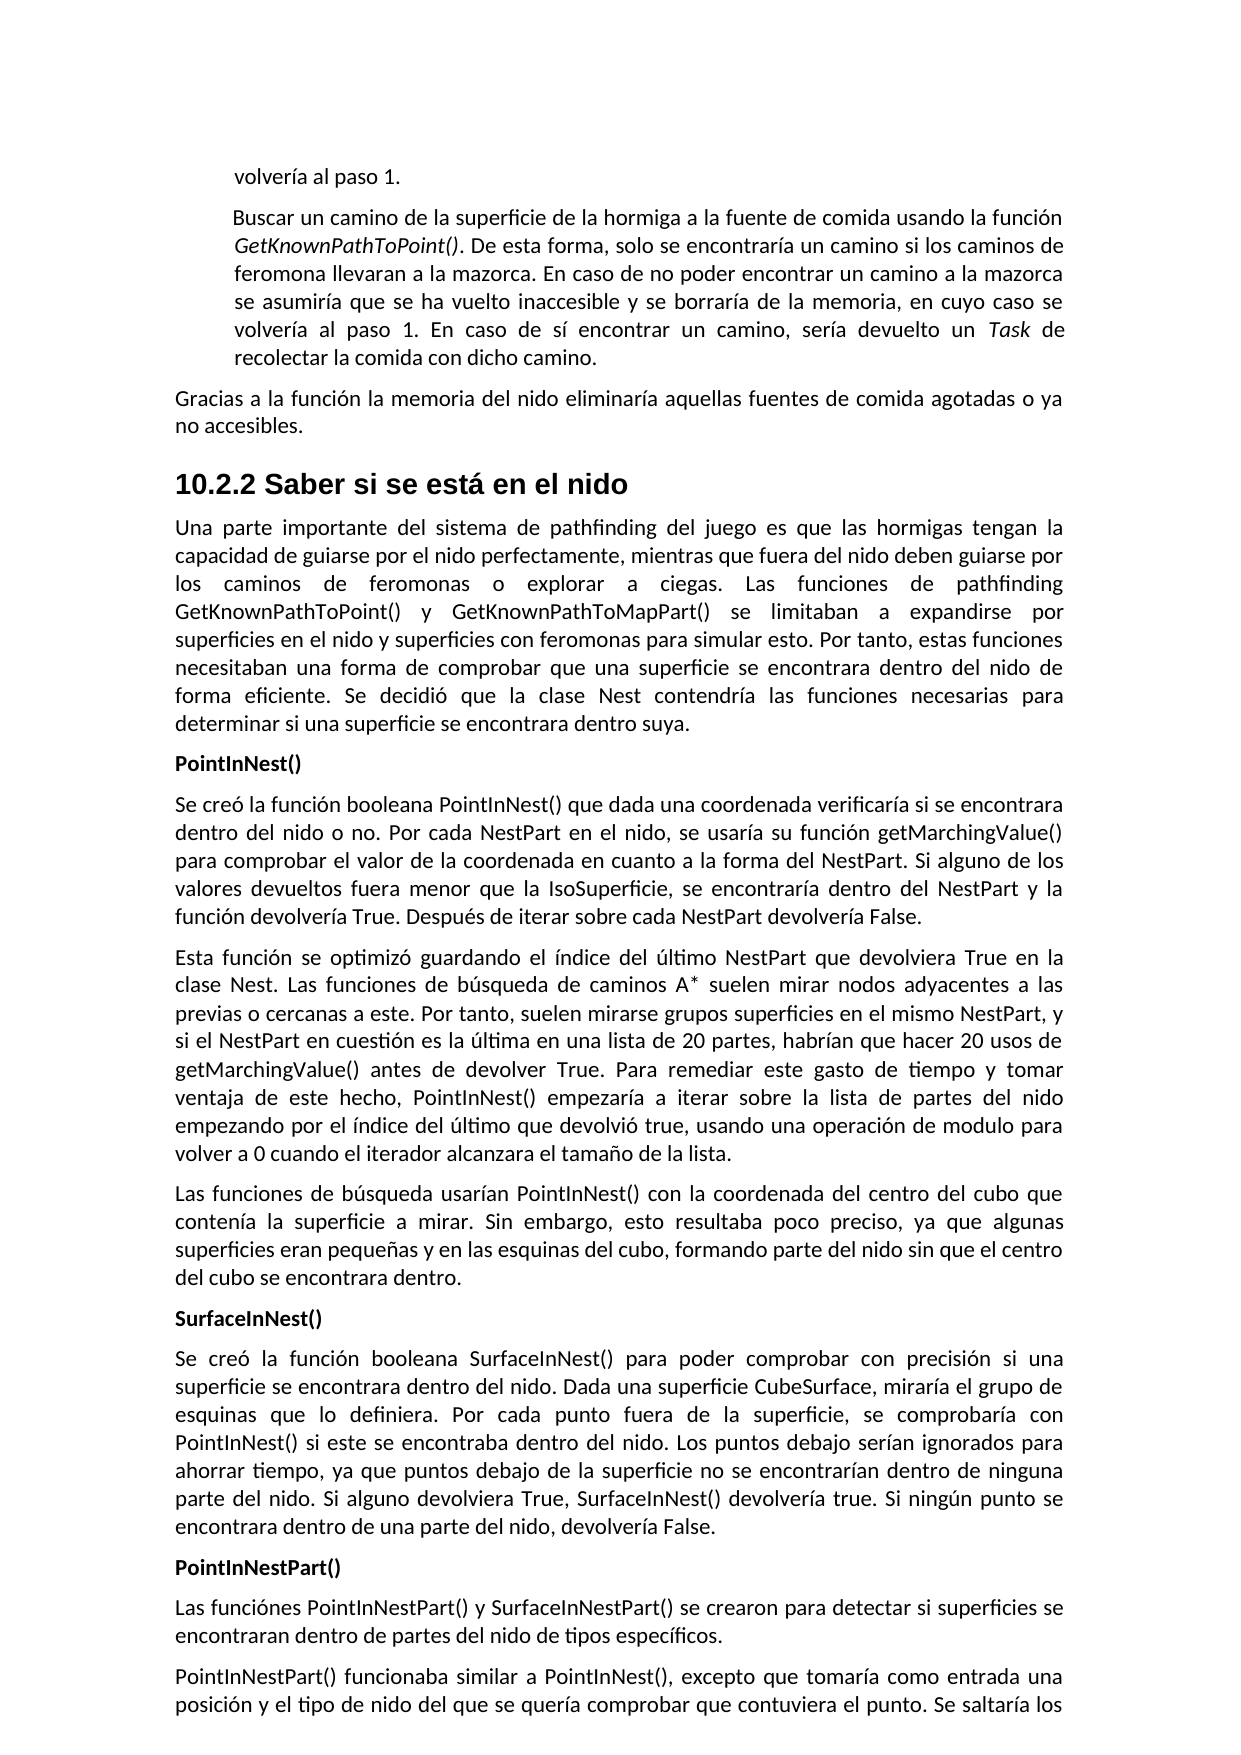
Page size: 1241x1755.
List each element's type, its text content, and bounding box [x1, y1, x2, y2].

text Las funciónes PointInNestPart() y SurfaceInNestPart() se crearon para detectar si superficies se encontraran dentro de partes del nido de tipos específicos. [175, 1593, 1065, 1649]
text Se creó la función booleana SurfaceInNest() para poder comprobar con precisión si una superficie se encontrara dentro del nido. Dada una superficie CubeSurface, miraría el grupo de esquinas que lo definiera. Por cada punto fuera de la superficie, se comprobaría con PointInNest() si este se encontraba dentro del nido. Los puntos debajo serían ignorados para ahorrar tiempo, ya que puntos debajo de la superficie no se encontrarían dentro de ninguna parte del nido. Si alguno devolviera True, SurfaceInNest() devolvería true. Si ningún punto se encontrara dentro de una parte del nido, devolvería False. [175, 1344, 1065, 1541]
text SurfaceInNest() [175, 1304, 1065, 1332]
text Las funciones de búsqueda usarían PointInNest() con la coordenada del centro del cubo que contenía la superficie a mirar. Sin embargo, esto resultaba poco preciso, ya que algunas superficies eran pequeñas y en las esquinas del cubo, formando parte del nido sin que el centro del cubo se encontrara dentro. [175, 1179, 1065, 1291]
list Buscar un camino de la superficie de la hormiga a la fuente de comida usando la función GetKnownPathToPoint(). De esta forma, solo se encontraría un camino si los caminos de feromona llevaran a la mazorca. En caso de no poder encontrar un camino a la mazorca se asumiría que se ha vuelto inaccesible y se borraría de la memoria, en cuyo caso se volvería al paso 1. En caso de sí encontrar un camino, sería devuelto un Task de recolectar la comida con dicho camino. [204, 203, 1065, 371]
text PointInNest() [175, 749, 1065, 777]
text PointInNestPart() [175, 1553, 1065, 1581]
list volvería al paso 1. [204, 162, 1065, 191]
text PointInNestPart() funcionaba similar a PointInNest(), excepto que tomaría como entrada una posición y el tipo de nido del que se quería comprobar que contuviera el punto. Se saltaría los [175, 1662, 1065, 1718]
text Una parte importante del sistema de pathfinding del juego es que las hormigas tengan la capacidad de guiarse por el nido perfectamente, mientras que fuera del nido deben guiarse por los caminos de feromonas o explorar a ciegas. Las funciones de pathfinding GetKnownPathToPoint() y GetKnownPathToMapPart() se limitaban a expandirse por superficies en el nido y superficies con feromonas para simular esto. Por tanto, estas funciones necesitaban una forma de comprobar que una superficie se encontrara dentro del nido de forma eficiente. Se decidió que la clase Nest contendría las funciones necesarias para determinar si una superficie se encontrara dentro suya. [175, 513, 1065, 737]
subtitle Saber si se está en el nido [175, 467, 1065, 500]
text Esta función se optimizó guardando el índice del último NestPart que devolviera True en la clase Nest. Las funciones de búsqueda de caminos A* suelen mirar nodos adyacentes a las previas o cercanas a este. Por tanto, suelen mirarse grupos superficies en el mismo NestPart, y si el NestPart en cuestión es la última en una lista de 20 partes, habrían que hacer 20 usos de getMarchingValue() antes de devolver True. Para remediar este gasto de tiempo y tomar ventaja de este hecho, PointInNest() empezaría a iterar sobre la lista de partes del nido empezando por el índice del último que devolvió true, usando una operación de modulo para volver a 0 cuando el iterador alcanzara el tamaño de la lista. [175, 943, 1065, 1167]
text Se creó la función booleana PointInNest() que dada una coordenada verificaría si se encontrara dentro del nido o no. Por cada NestPart en el nido, se usaría su función getMarchingValue() para comprobar el valor de la coordenada en cuanto a la forma del NestPart. Si alguno de los valores devueltos fuera menor que la IsoSuperficie, se encontraría dentro del NestPart y la función devolvería True. Después de iterar sobre cada NestPart devolvería False. [175, 790, 1065, 930]
text Gracias a la función la memoria del nido eliminaría aquellas fuentes de comida agotadas o ya no accesibles. [175, 384, 1065, 440]
